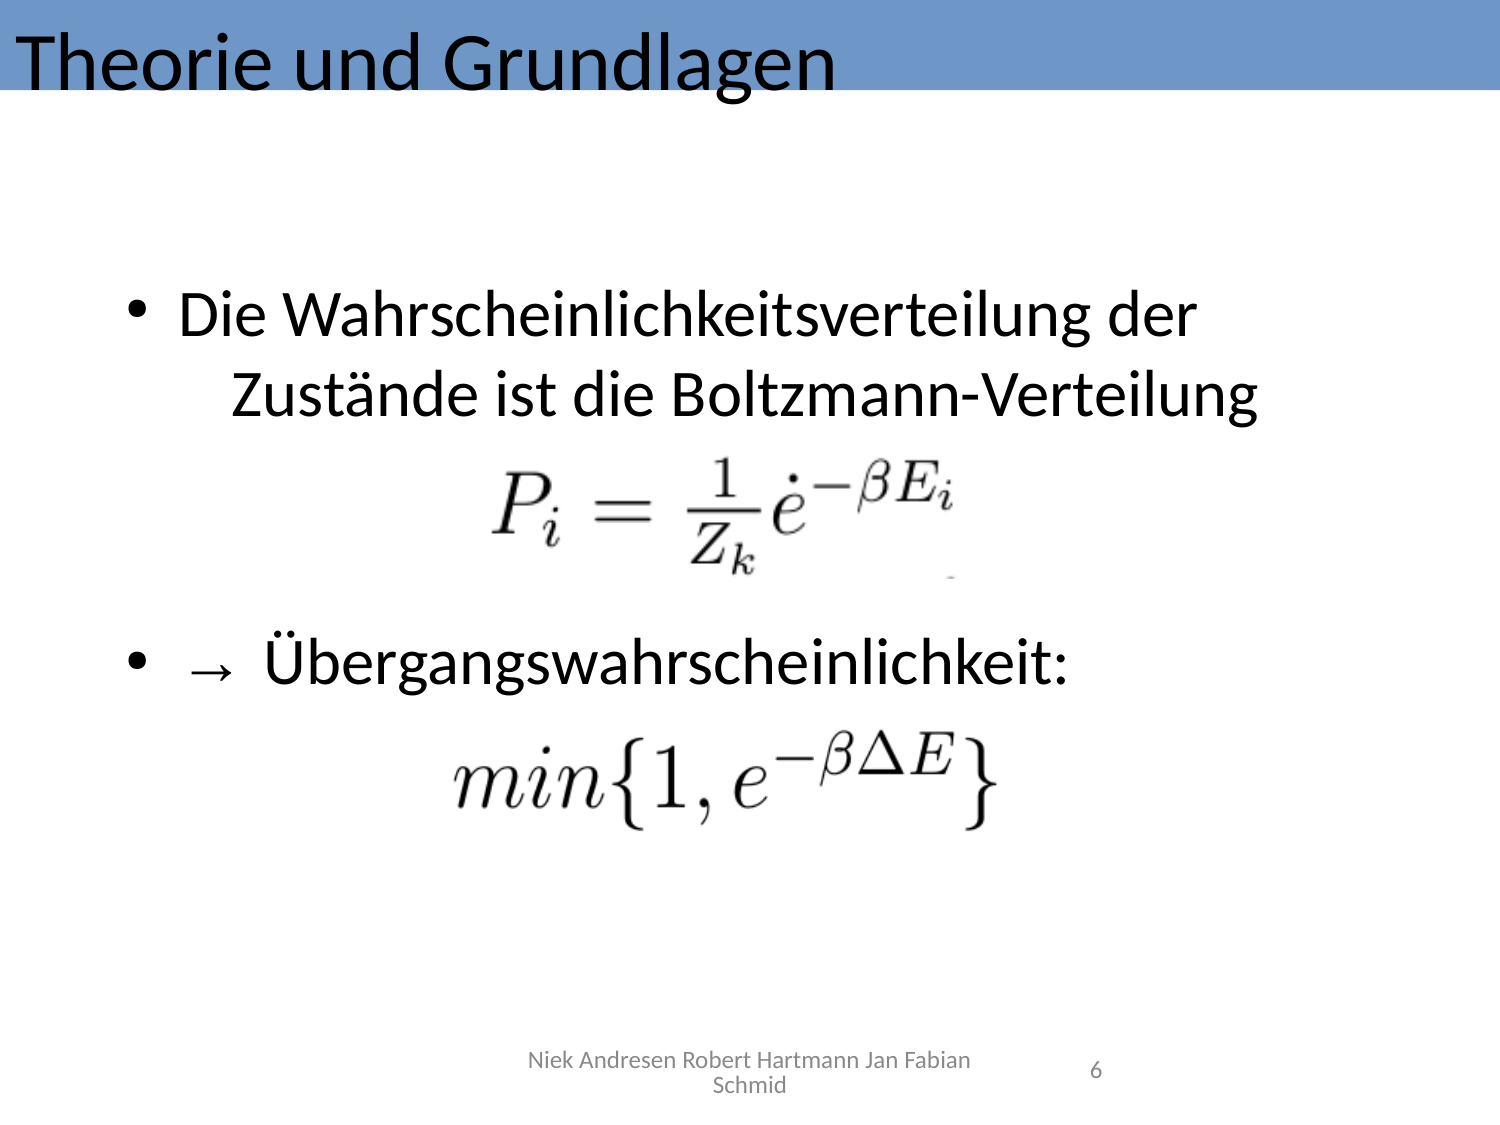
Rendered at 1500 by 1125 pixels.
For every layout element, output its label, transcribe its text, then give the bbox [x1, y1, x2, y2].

text_box [1074, 1042, 1426, 1103]
title Theorie und Grundlagen [0, 0, 1500, 91]
picture [478, 448, 957, 579]
list → Übergangswahrscheinlichkeit: [75, 616, 1426, 721]
text_box Niek Andresen Robert Hartmann Jan Fabian Schmid [512, 1042, 988, 1103]
picture [446, 724, 1004, 839]
list Die Wahrscheinlichkeitsverteilung der Zustände ist die Boltzmann-Verteilung [75, 262, 1426, 449]
